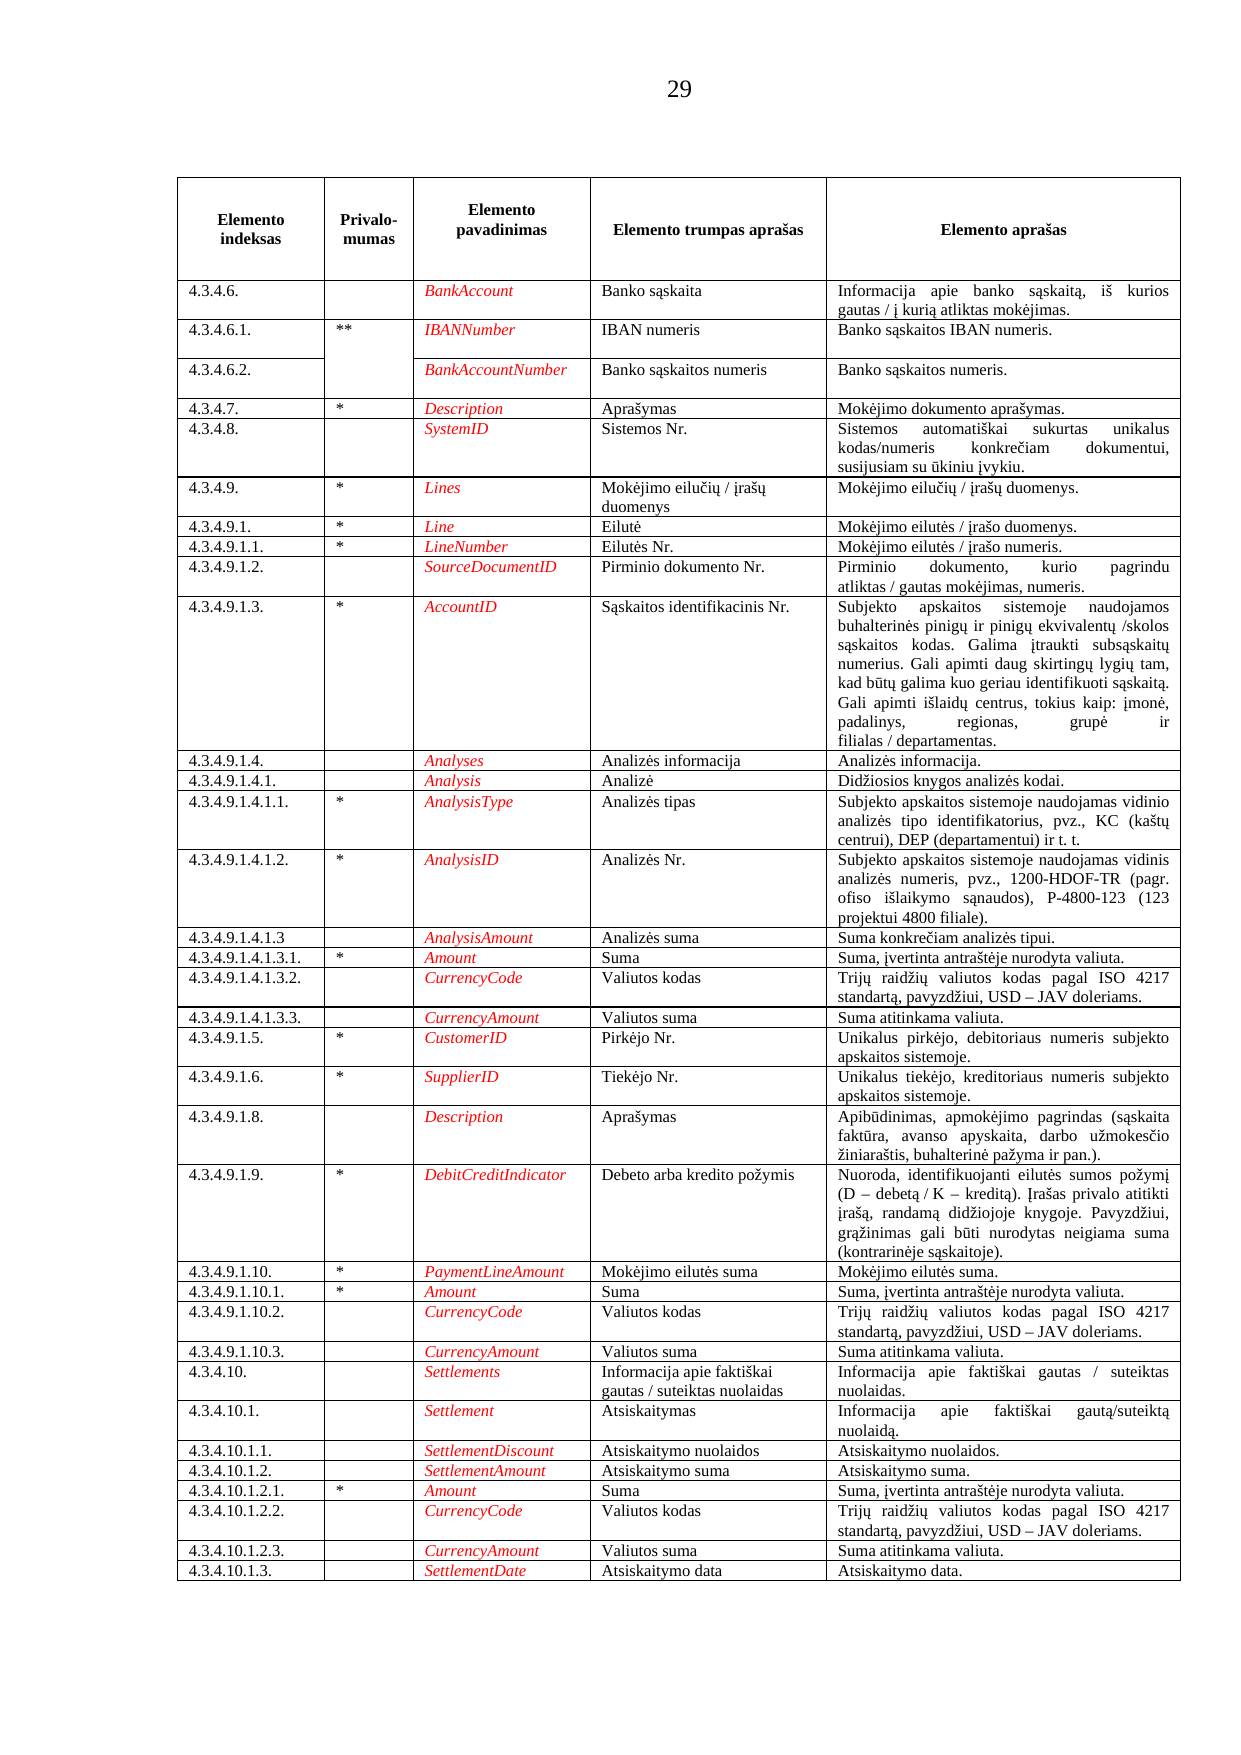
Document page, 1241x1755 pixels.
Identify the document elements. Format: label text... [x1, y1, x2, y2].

table_cell Amount [414, 948, 590, 967]
table_cell 4.3.4.9.1.1. [178, 537, 324, 556]
table_cell Suma atitinkama valiuta. [827, 1541, 1180, 1560]
table_cell Atsiskaitymo nuolaidos. [827, 1441, 1180, 1460]
table_cell 4.3.4.9.1.4.1.3 [178, 928, 324, 947]
table_cell ** [325, 320, 413, 398]
table_cell 4.3.4.9.1.4.1.3.2. [178, 968, 324, 1006]
table_cell AnalysisID [414, 850, 590, 927]
table_cell CurrencyAmount [414, 1342, 590, 1361]
table_cell 4.3.4.10.1.2.1. [178, 1481, 324, 1500]
table_cell 4.3.4.9. [178, 478, 324, 516]
table_cell Atsiskaitymo data [591, 1561, 826, 1580]
table_cell BankAccount [414, 281, 590, 319]
table_cell 4.3.4.9.1.4. [178, 751, 324, 770]
table_cell [325, 928, 413, 947]
table_cell 4.3.4.9.1.10.1. [178, 1282, 324, 1301]
table_cell 4.3.4.9.1.3. [178, 597, 324, 750]
table_cell 4.3.4.9.1.4.1.3.3. [178, 1008, 324, 1027]
table_cell Suma atitinkama valiuta. [827, 1342, 1180, 1361]
table_cell * [325, 597, 413, 750]
table_cell Aprašymas [591, 1106, 826, 1164]
table_cell [325, 751, 413, 770]
table_cell 4.3.4.10.1.2.3. [178, 1541, 324, 1560]
table_cell 4.3.4.10. [178, 1362, 324, 1400]
table_cell Suma, įvertinta antraštėje nurodyta valiuta. [827, 1481, 1180, 1500]
table_cell Settlements [414, 1362, 590, 1400]
table_cell CustomerID [414, 1028, 590, 1066]
table_cell Didžiosios knygos analizės kodai. [827, 771, 1180, 790]
table_cell Valiutos suma [591, 1342, 826, 1361]
table_cell * [325, 850, 413, 927]
table_header Elemento aprašas [827, 178, 1180, 279]
table_cell 4.3.4.6.2. [178, 359, 324, 398]
table_header Elemento indeksas [178, 178, 324, 279]
table_cell Description [414, 399, 590, 418]
table_cell Trijų raidžių valiutos kodas pagal ISO 4217 standartą, pavyzdžiui, USD – JAV doleriams. [827, 968, 1180, 1006]
table_cell Line [414, 517, 590, 536]
table_cell AnalysisType [414, 791, 590, 849]
table_cell Eilutės Nr. [591, 537, 826, 556]
table_cell 4.3.4.9.1.9. [178, 1165, 324, 1261]
table_cell Valiutos suma [591, 1541, 826, 1560]
table_cell Tiekėjo Nr. [591, 1067, 826, 1105]
table_cell * [325, 1481, 413, 1500]
table_cell 4.3.4.10.1.1. [178, 1441, 324, 1460]
table_cell DebitCreditIndicator [414, 1165, 590, 1261]
table_cell * [325, 1165, 413, 1261]
table_cell Aprašymas [591, 399, 826, 418]
table_cell * [325, 478, 413, 516]
table_cell Analizės informacija. [827, 751, 1180, 770]
table_cell Banko sąskaitos numeris. [827, 359, 1180, 398]
table_cell Sistemos Nr. [591, 419, 826, 476]
table_cell IBAN numeris [591, 320, 826, 358]
table_cell SourceDocumentID [414, 557, 590, 596]
table_cell 4.3.4.6. [178, 281, 324, 319]
table_cell 4.3.4.7. [178, 399, 324, 418]
table_cell 4.3.4.9.1.4.1.2. [178, 850, 324, 927]
table_cell Sistemos automatiškai sukurtas unikalus kodas/numeris konkrečiam dokumentui, susijusiam su ūkiniu įvykiu. [827, 419, 1180, 476]
table_cell Mokėjimo eilutės suma. [827, 1262, 1180, 1281]
table_cell Unikalus pirkėjo, debitoriaus numeris subjekto apskaitos sistemoje. [827, 1028, 1180, 1066]
table_cell Suma atitinkama valiuta. [827, 1008, 1180, 1027]
table_cell 4.3.4.9.1.6. [178, 1067, 324, 1105]
table_cell [325, 1008, 413, 1027]
table_cell Valiutos suma [591, 1008, 826, 1027]
table_cell Valiutos kodas [591, 1302, 826, 1341]
table_cell Suma, įvertinta antraštėje nurodyta valiuta. [827, 1282, 1180, 1301]
table_cell Pirminio dokumento Nr. [591, 557, 826, 596]
table_cell SupplierID [414, 1067, 590, 1105]
table_cell Suma [591, 1481, 826, 1500]
table_cell BankAccountNumber [414, 359, 590, 398]
table_cell Mokėjimo eilutės / įrašo numeris. [827, 537, 1180, 556]
table_cell 4.3.4.10.1.3. [178, 1561, 324, 1580]
table_cell SettlementDate [414, 1561, 590, 1580]
table_cell Subjekto apskaitos sistemoje naudojamos buhalterinės pinigų ir pinigų ekvivalentų /skolos sąskaitos kodas. Galima įtraukti subsąskaitų numerius. Gali apimti daug skirtingų lygių tam, kad būtų galima kuo geriau identifikuoti sąskaitą. Gali apimti išlaidų centrus, tokius kaip: įmonė, padalinys, regionas, grupė ir filialas / departamentas. [827, 597, 1180, 750]
table_cell 4.3.4.8. [178, 419, 324, 476]
table_cell 4.3.4.9.1.4.1. [178, 771, 324, 790]
table_cell * [325, 399, 413, 418]
table_cell 4.3.4.9.1.10.3. [178, 1342, 324, 1361]
table_cell CurrencyCode [414, 1302, 590, 1341]
table_cell CurrencyAmount [414, 1008, 590, 1027]
table_cell Banko sąskaita [591, 281, 826, 319]
table_cell Analizės informacija [591, 751, 826, 770]
table_cell Mokėjimo eilutės / įrašo duomenys. [827, 517, 1180, 536]
table_cell * [325, 1262, 413, 1281]
table_cell Description [414, 1106, 590, 1164]
table_cell Informacija apie faktiškai gautas / suteiktas nuolaidas. [827, 1362, 1180, 1400]
table_cell Mokėjimo eilučių / įrašų duomenys [591, 478, 826, 516]
table_cell Apibūdinimas, apmokėjimo pagrindas (sąskaita faktūra, avanso apyskaita, darbo užmokesčio žiniaraštis, buhalterinė pažyma ir pan.). [827, 1106, 1180, 1164]
table_cell 4.3.4.9.1.10. [178, 1262, 324, 1281]
table_cell [325, 1362, 413, 1400]
table_cell Valiutos kodas [591, 968, 826, 1006]
table_cell Trijų raidžių valiutos kodas pagal ISO 4217 standartą, pavyzdžiui, USD – JAV doleriams. [827, 1302, 1180, 1341]
table_cell * [325, 791, 413, 849]
table_cell Suma [591, 1282, 826, 1301]
table_cell Suma, įvertinta antraštėje nurodyta valiuta. [827, 948, 1180, 967]
table_cell [325, 1461, 413, 1480]
table_cell [325, 1302, 413, 1341]
table_cell CurrencyAmount [414, 1541, 590, 1560]
table_cell IBANNumber [414, 320, 590, 358]
table_cell 4.3.4.6.1. [178, 320, 324, 358]
table_cell Atsiskaitymo data. [827, 1561, 1180, 1580]
table_cell [325, 1561, 413, 1580]
table_cell Nuoroda, identifikuojanti eilutės sumos požymį (D – debetą / K – kreditą). Įrašas privalo atitikti įrašą, randamą didžiojoje knygoje. Pavyzdžiui, grąžinimas gali būti nurodytas neigiama suma (kontrarinėje sąskaitoje). [827, 1165, 1180, 1261]
table_cell [325, 1541, 413, 1560]
table_cell 4.3.4.9.1.2. [178, 557, 324, 596]
table_header Elemento pavadinimas [414, 178, 590, 279]
table_cell Settlement [414, 1401, 590, 1439]
table_cell Mokėjimo eilutės suma [591, 1262, 826, 1281]
table_cell PaymentLineAmount [414, 1262, 590, 1281]
table_cell Sąskaitos identifikacinis Nr. [591, 597, 826, 750]
table_cell 4.3.4.10.1.2.2. [178, 1501, 324, 1539]
table_cell Suma [591, 948, 826, 967]
table_cell Subjekto apskaitos sistemoje naudojamas vidinio analizės tipo identifikatorius, pvz., KC (kaštų centrui), DEP (departamentui) ir t. t. [827, 791, 1180, 849]
table_cell AnalysisAmount [414, 928, 590, 947]
table_cell Banko sąskaitos numeris [591, 359, 826, 398]
table_cell SettlementDiscount [414, 1441, 590, 1460]
table_cell Atsiskaitymo suma. [827, 1461, 1180, 1480]
table_cell * [325, 517, 413, 536]
table_cell AccountID [414, 597, 590, 750]
table_cell Analizė [591, 771, 826, 790]
table_cell Informacija apie faktiškai gautas / suteiktas nuolaidas [591, 1362, 826, 1400]
table_cell Unikalus tiekėjo, kreditoriaus numeris subjekto apskaitos sistemoje. [827, 1067, 1180, 1105]
table_header Privalo-mumas [325, 178, 413, 279]
table_cell 4.3.4.9.1.4.1.1. [178, 791, 324, 849]
table_cell Lines [414, 478, 590, 516]
table_cell Informacija apie banko sąskaitą, iš kurios gautas / į kurią atliktas mokėjimas. [827, 281, 1180, 319]
table_cell 4.3.4.9.1.5. [178, 1028, 324, 1066]
table_cell SettlementAmount [414, 1461, 590, 1480]
table_cell [325, 1342, 413, 1361]
table_cell Analyses [414, 751, 590, 770]
table_cell Subjekto apskaitos sistemoje naudojamas vidinis analizės numeris, pvz., 1200-HDOF-TR (pagr. ofiso išlaikymo sąnaudos), P-4800-123 (123 projektui 4800 filiale). [827, 850, 1180, 927]
table_cell * [325, 1282, 413, 1301]
table_cell [325, 1106, 413, 1164]
table_cell LineNumber [414, 537, 590, 556]
table_cell Analizės Nr. [591, 850, 826, 927]
table_cell 4.3.4.9.1.4.1.3.1. [178, 948, 324, 967]
table_cell Analizės tipas [591, 791, 826, 849]
table_cell Mokėjimo eilučių / įrašų duomenys. [827, 478, 1180, 516]
table_cell Mokėjimo dokumento aprašymas. [827, 399, 1180, 418]
table_cell Analysis [414, 771, 590, 790]
table_cell [325, 1401, 413, 1439]
table_cell [325, 419, 413, 476]
table_cell Atsiskaitymo nuolaidos [591, 1441, 826, 1460]
table_cell Analizės suma [591, 928, 826, 947]
table_cell CurrencyCode [414, 968, 590, 1006]
table_header Elemento trumpas aprašas [591, 178, 826, 279]
table_cell * [325, 948, 413, 967]
table_cell * [325, 1028, 413, 1066]
table_cell Amount [414, 1481, 590, 1500]
table_cell [325, 968, 413, 1006]
table_cell Banko sąskaitos IBAN numeris. [827, 320, 1180, 358]
table_cell 4.3.4.9.1.10.2. [178, 1302, 324, 1341]
table_cell Suma konkrečiam analizės tipui. [827, 928, 1180, 947]
table_cell 4.3.4.10.1. [178, 1401, 324, 1439]
table_cell Pirkėjo Nr. [591, 1028, 826, 1066]
table_cell [325, 1501, 413, 1539]
table_cell [325, 281, 413, 319]
table_cell * [325, 537, 413, 556]
table_cell Eilutė [591, 517, 826, 536]
table_cell 4.3.4.9.1.8. [178, 1106, 324, 1164]
table_cell [325, 557, 413, 596]
table_cell Trijų raidžių valiutos kodas pagal ISO 4217 standartą, pavyzdžiui, USD – JAV doleriams. [827, 1501, 1180, 1539]
table_cell Valiutos kodas [591, 1501, 826, 1539]
table_cell SystemID [414, 419, 590, 476]
table_cell 4.3.4.10.1.2. [178, 1461, 324, 1480]
table_cell CurrencyCode [414, 1501, 590, 1539]
table_cell Atsiskaitymo suma [591, 1461, 826, 1480]
table_cell Atsiskaitymas [591, 1401, 826, 1439]
table_cell Pirminio dokumento, kurio pagrindu atliktas / gautas mokėjimas, numeris. [827, 557, 1180, 596]
table_cell Amount [414, 1282, 590, 1301]
table_cell 4.3.4.9.1. [178, 517, 324, 536]
table_cell * [325, 1067, 413, 1105]
table_cell Informacija apie faktiškai gautą/suteiktą nuolaidą. [827, 1401, 1180, 1439]
table_cell Debeto arba kredito požymis [591, 1165, 826, 1261]
table_cell [325, 1441, 413, 1460]
table_cell [325, 771, 413, 790]
